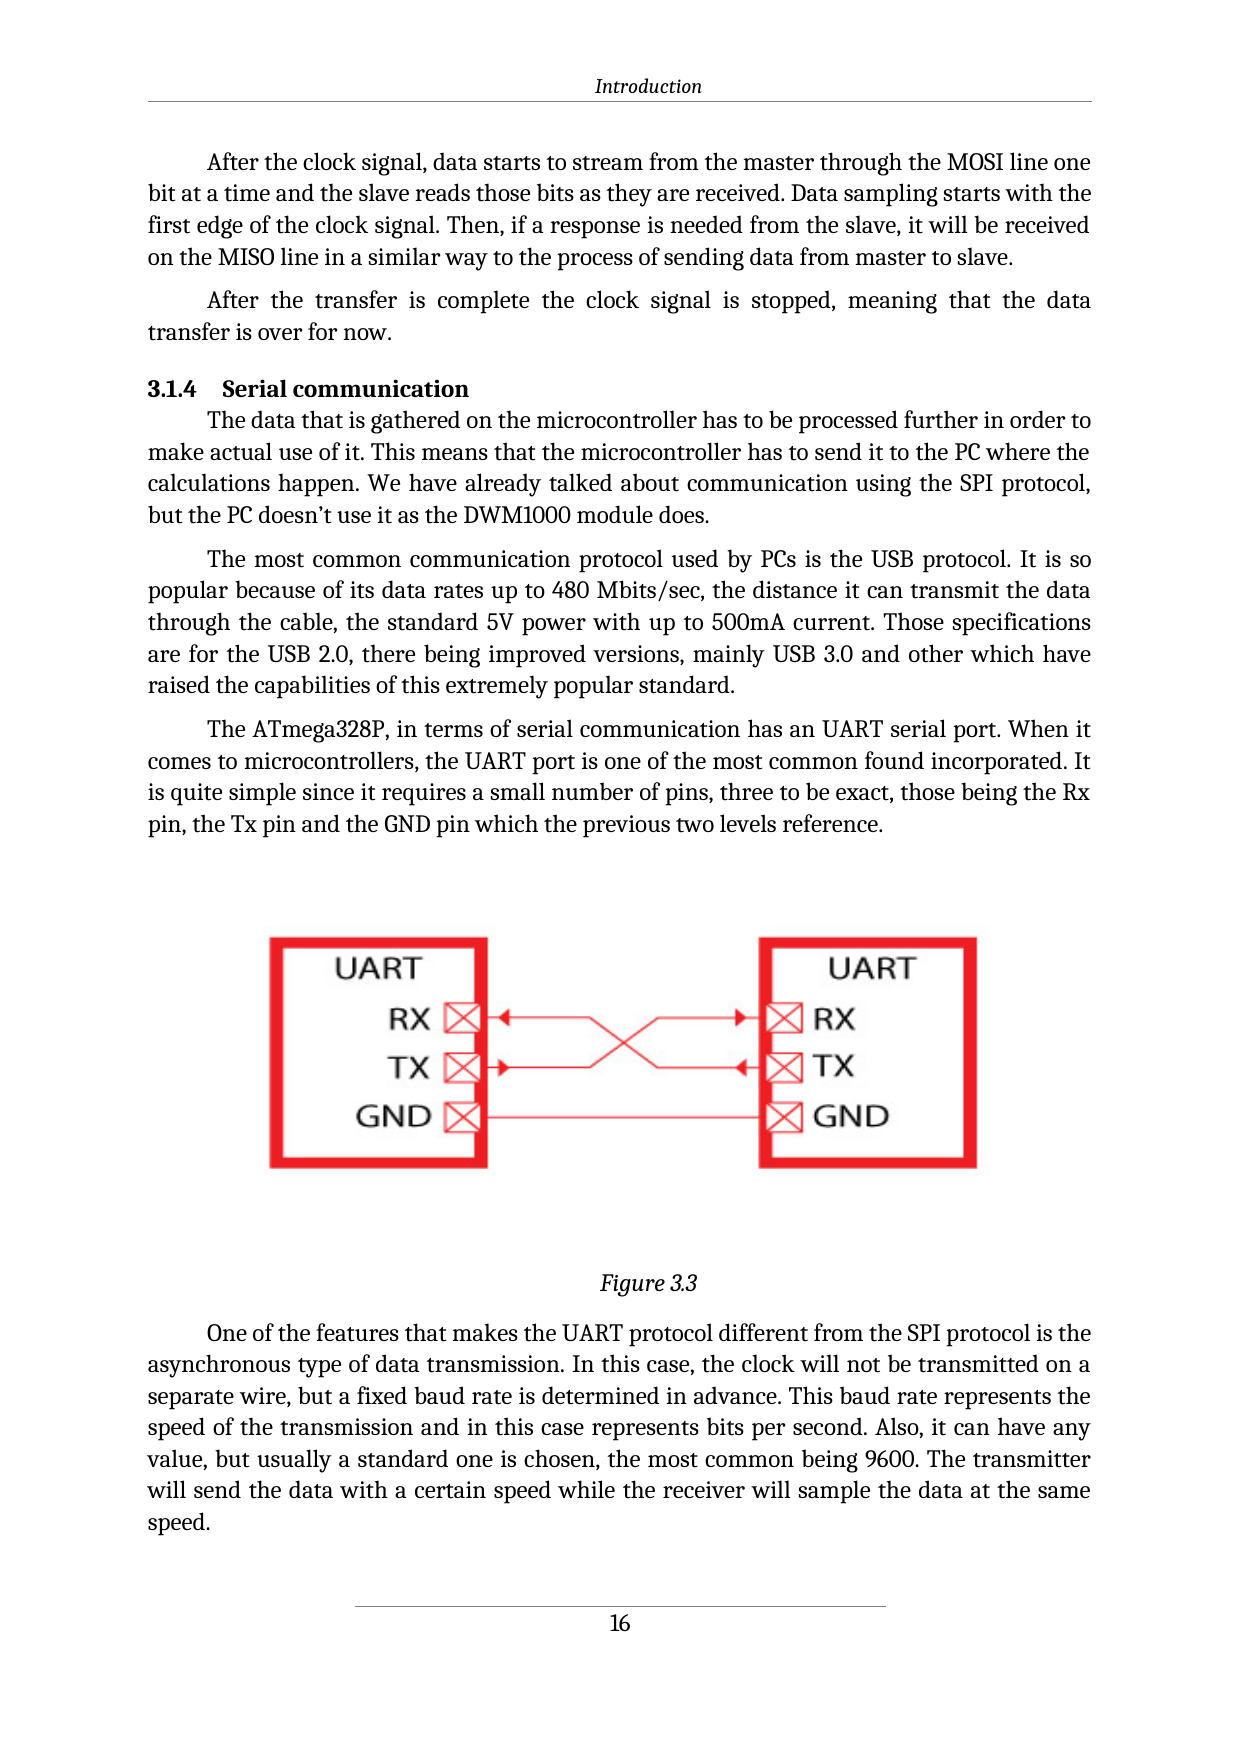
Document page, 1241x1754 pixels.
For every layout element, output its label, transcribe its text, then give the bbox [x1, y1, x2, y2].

text Figure 3.3 [148, 1269, 1092, 1298]
text One of the features that makes the UART protocol different from the SPI protocol is the asynchronous type of data transmission. In this case, the clock will not be transmitted on a separate wire, but a fixed baud rate is determined in advance. This baud rate represents the speed of the transmission and in this case represents bits per second. Also, it can have any value, but usually a standard one is chosen, the most common being 9600. The transmitter will send the data with a certain speed while the receiver will sample the data at the same speed. [148, 1318, 1092, 1537]
text After the transfer is complete the clock signal is stopped, meaning that the data transfer is over for now. [148, 286, 1092, 347]
subtitle Serial communication [148, 374, 1092, 403]
text The ATmega328P, in terms of serial communication has an UART serial port. When it comes to microcontrollers, the UART port is one of the most common found incorporated. It is quite simple since it requires a small number of pins, three to be exact, those being the Rx pin, the Tx pin and the GND pin which the previous two levels reference. [148, 715, 1092, 839]
text The data that is gathered on the microcontroller has to be processed further in order to make actual use of it. This means that the microcontroller has to send it to the PC where the calculations happen. We have already talked about communication using the SPI protocol, but the PC doesn’t use it as the DWM1000 module does. [148, 406, 1092, 529]
text The most common communication protocol used by PCs is the USB protocol. It is so popular because of its data rates up to 480 Mbits/sec, the distance it can transmit the data through the cable, the standard 5V power with up to 500mA current. Those specifications are for the USB 2.0, there being improved versions, mainly USB 3.0 and other which have raised the capabilities of this extremely popular standard. [148, 545, 1092, 700]
text After the clock signal, data starts to stream from the master through the MOSI line one bit at a time and the slave reads those bits as they are received. Data sampling starts with the first edge of the clock signal. Then, if a response is needed from the slave, it will be received on the MISO line in a similar way to the process of sending data from master to slave. [148, 148, 1092, 271]
